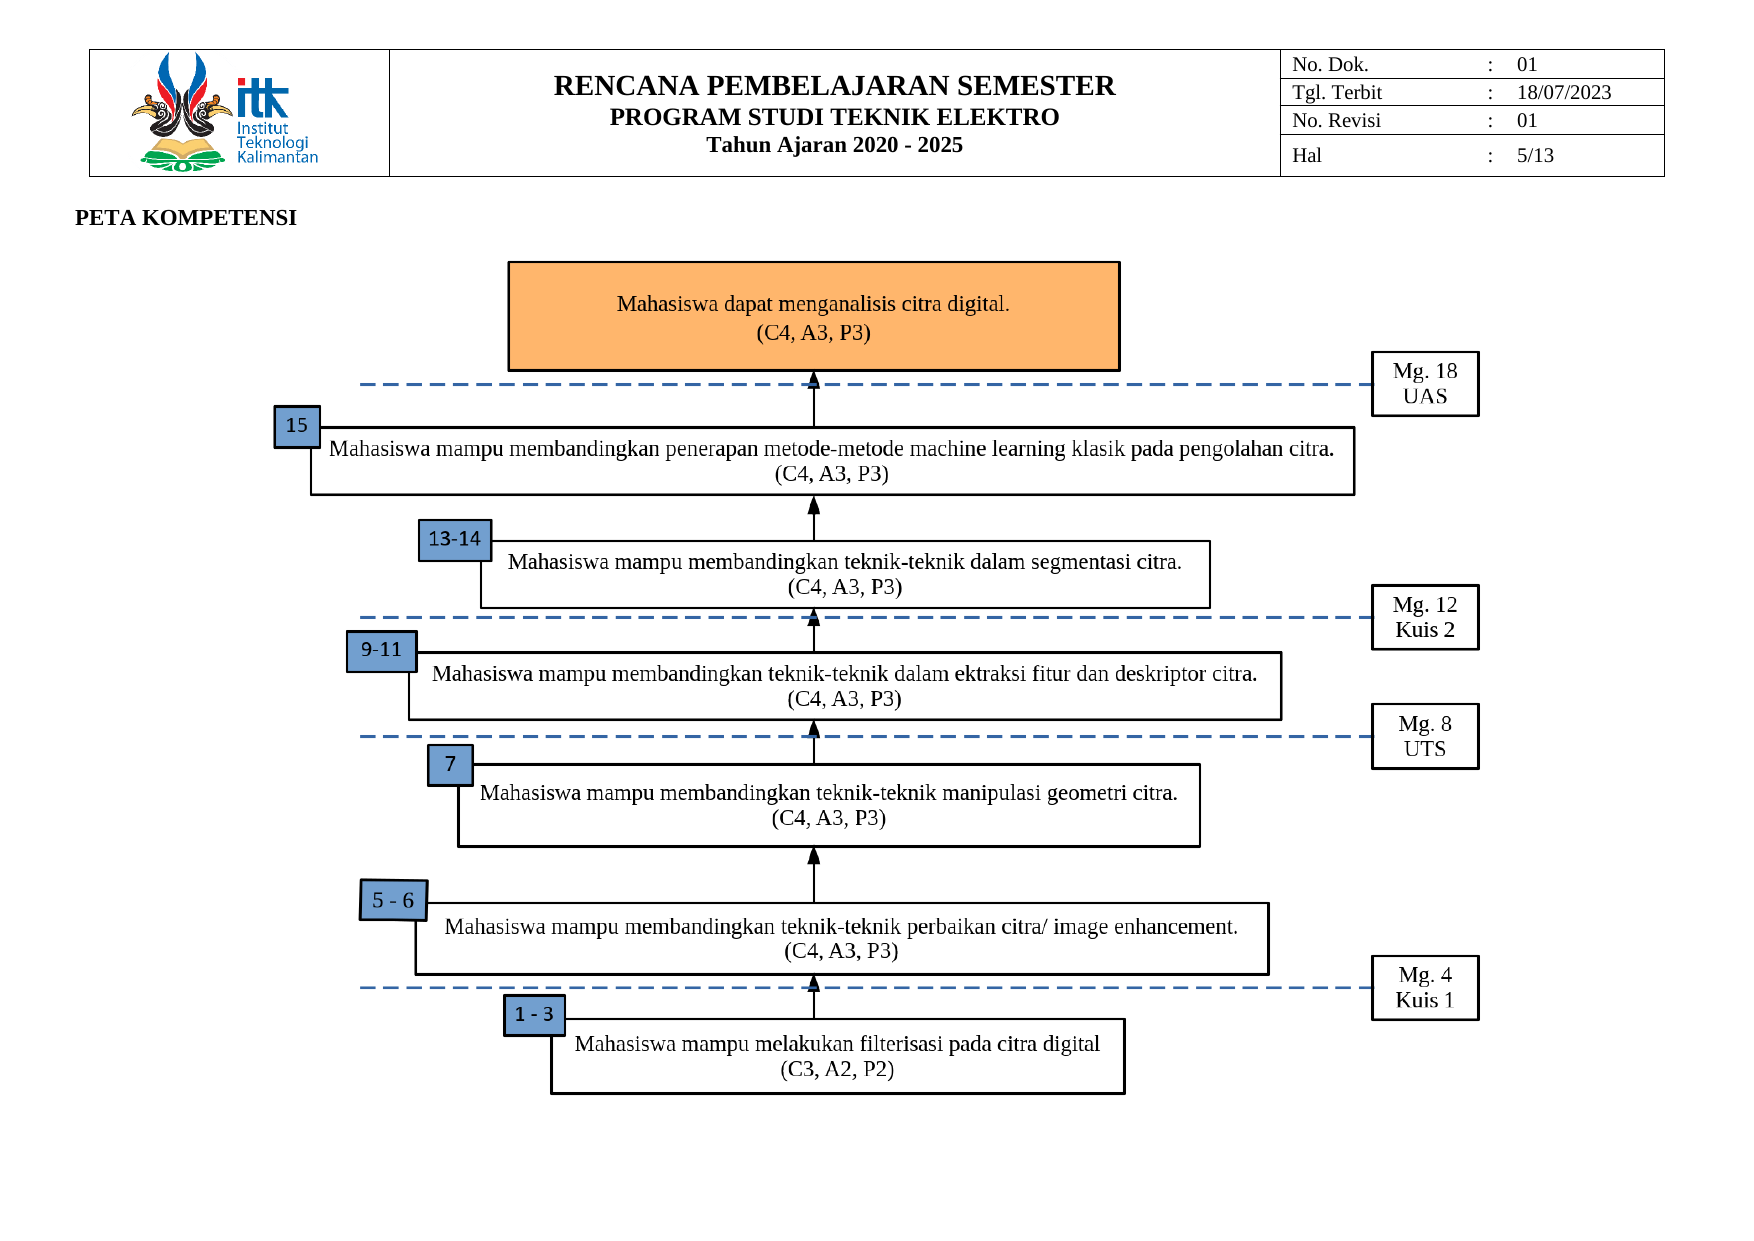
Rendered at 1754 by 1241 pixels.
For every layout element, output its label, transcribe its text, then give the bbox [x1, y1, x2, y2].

picture [253, 236, 1501, 1123]
picture [127, 50, 322, 176]
subtitle PETA KOMPETENSI [75, 204, 1679, 230]
